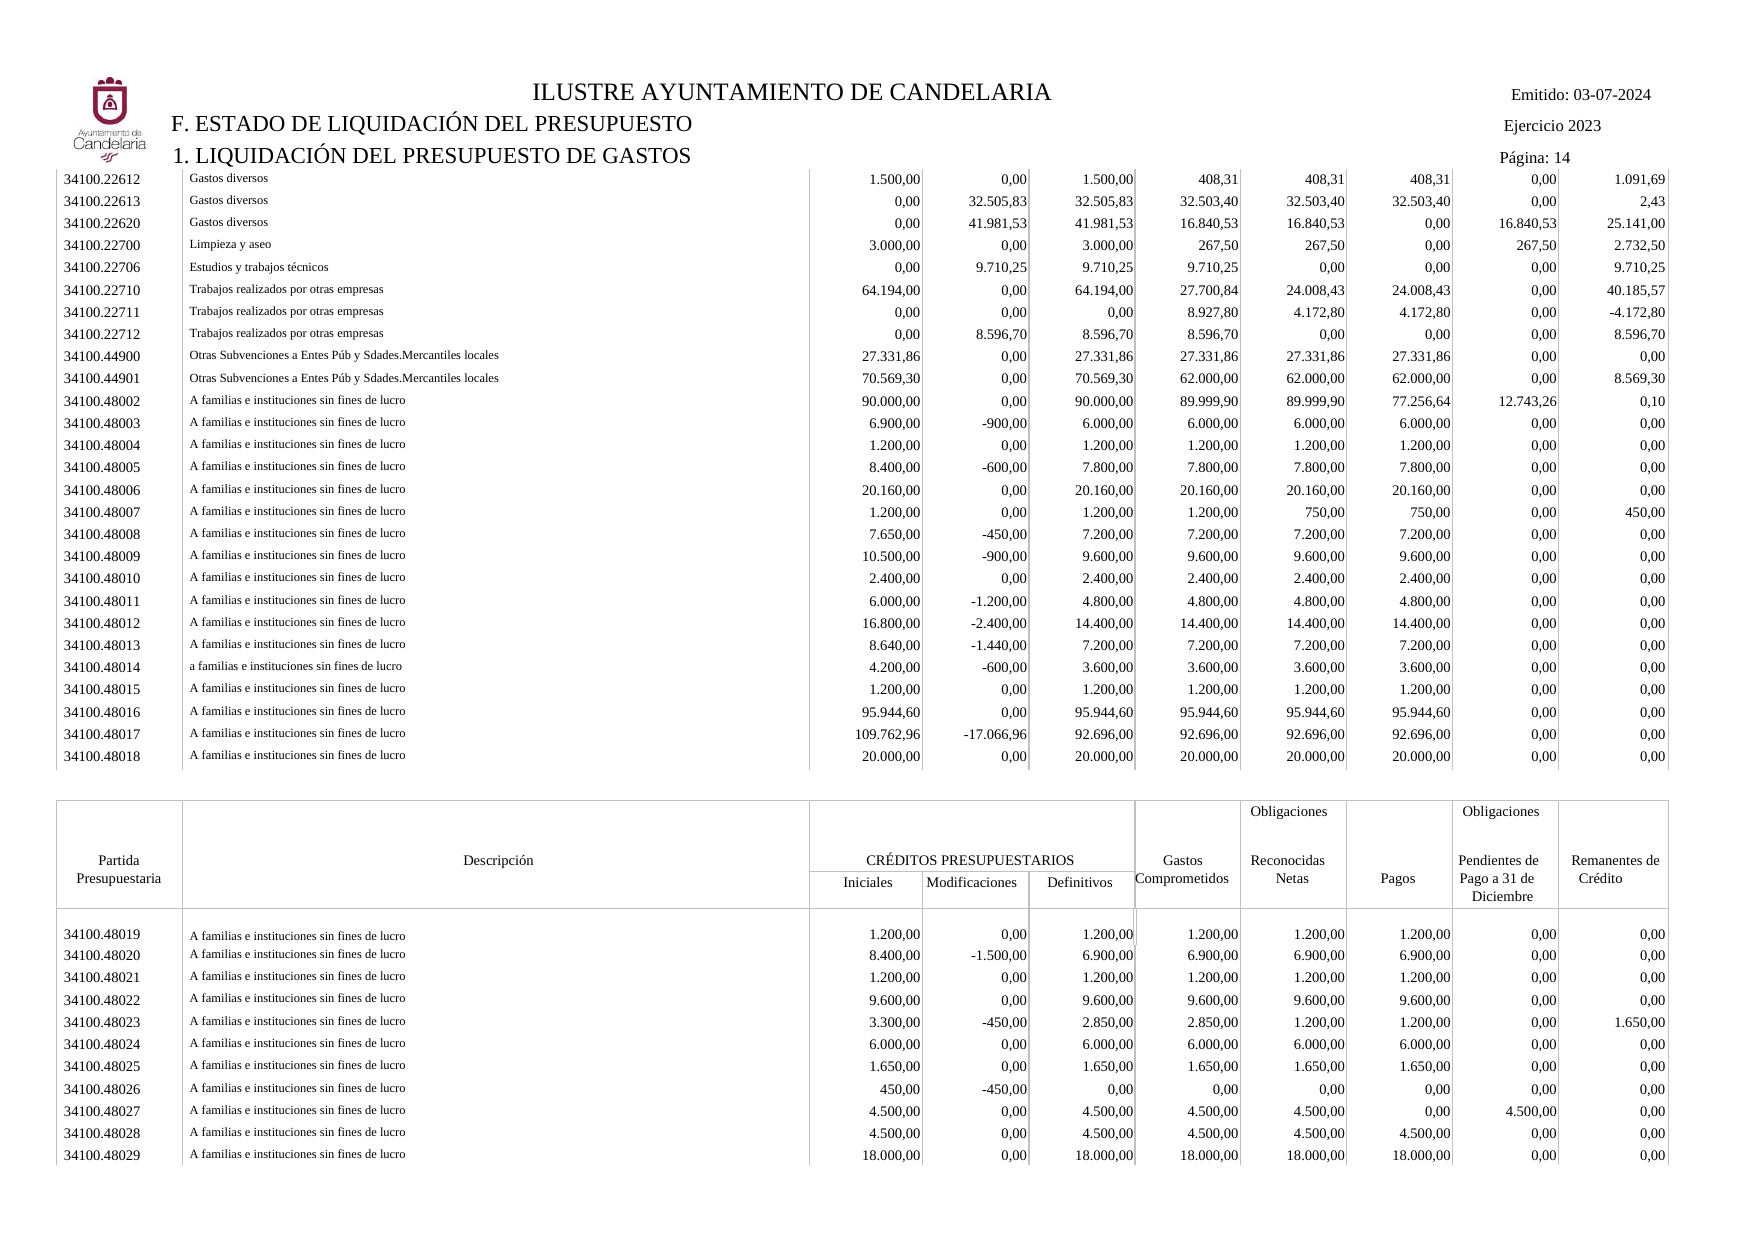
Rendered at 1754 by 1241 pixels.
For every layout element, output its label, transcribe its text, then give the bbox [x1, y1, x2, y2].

table_cell 267,50 [1241, 235, 1346, 258]
table_cell 0,00 [1559, 1056, 1668, 1079]
table_cell 9.600,00 [1030, 990, 1134, 1012]
table_cell 7.200,00 [1030, 635, 1134, 657]
table_cell 0,00 [1559, 413, 1668, 435]
table_cell 0,00 [923, 990, 1028, 1012]
table_cell 0,00 [923, 302, 1028, 324]
table_cell 24.008,43 [1347, 280, 1452, 302]
table_header Obligaciones [1453, 801, 1558, 850]
table_cell 34100.22711 [57, 302, 182, 324]
table_cell 1.650,00 [1136, 1056, 1240, 1079]
table_cell 90.000,00 [810, 391, 922, 413]
table_cell 3.600,00 [1136, 657, 1240, 679]
table_cell 0,00 [1559, 613, 1668, 635]
table_cell 9.600,00 [1241, 546, 1346, 568]
table_cell 0,00 [1453, 1034, 1558, 1056]
table_cell 34100.48025 [57, 1056, 182, 1079]
table_cell 0,00 [1453, 746, 1558, 770]
table_cell 14.400,00 [1030, 613, 1134, 635]
table_cell A familias e instituciones sin fines de lucro [183, 1101, 809, 1123]
table_cell 0,00 [1559, 945, 1668, 967]
table_cell -1.500,00 [923, 945, 1028, 967]
table_cell 7.800,00 [1136, 458, 1240, 480]
table_cell 7.200,00 [1241, 635, 1346, 657]
table_cell 0,00 [1559, 909, 1668, 945]
table_cell 0,00 [1453, 1079, 1558, 1101]
table_cell 0,00 [1453, 945, 1558, 967]
table_cell 0,00 [1241, 324, 1346, 346]
table_cell -17.066,96 [923, 724, 1028, 746]
table_cell 14.400,00 [1136, 613, 1240, 635]
table_cell 7.200,00 [1136, 635, 1240, 657]
table_cell 0,00 [810, 324, 922, 346]
table_cell 1.200,00 [1137, 909, 1240, 945]
table_cell -900,00 [923, 413, 1028, 435]
table_cell 1.200,00 [1241, 680, 1346, 702]
table_cell A familias e instituciones sin fines de lucro [183, 968, 809, 989]
table_cell 4.500,00 [1030, 1101, 1134, 1123]
table_cell 0,00 [1559, 968, 1668, 989]
table_cell A familias e instituciones sin fines de lucro [183, 413, 809, 435]
table_cell 0,00 [1453, 657, 1558, 679]
table_cell 0,00 [1559, 1034, 1668, 1056]
table_cell 6.000,00 [1347, 1034, 1452, 1056]
table_cell 34100.48016 [57, 702, 182, 724]
table_cell 77.256,64 [1347, 391, 1452, 413]
table_cell 267,50 [1453, 235, 1558, 258]
table_cell Pagos [1347, 850, 1452, 908]
table_cell 27.331,86 [1347, 346, 1452, 369]
table_cell 34100.48007 [57, 502, 182, 524]
table_cell Gastos diversos [183, 213, 809, 235]
table_cell 20.000,00 [1030, 746, 1134, 770]
table_cell 25.141,00 [1559, 213, 1668, 235]
table_cell 34100.48005 [57, 458, 182, 480]
table_cell A familias e instituciones sin fines de lucro [183, 1123, 809, 1145]
table_cell 7.200,00 [1347, 635, 1452, 657]
table_cell 20.160,00 [1241, 480, 1346, 502]
table_cell 6.000,00 [1241, 413, 1346, 435]
table_cell 1.200,00 [1347, 909, 1452, 945]
table_cell 34100.48021 [57, 968, 182, 989]
table_cell 34100.48018 [57, 746, 182, 770]
table_cell 408,31 [1241, 169, 1346, 191]
table_cell 408,31 [1136, 169, 1240, 191]
table_cell 70.569,30 [1030, 369, 1134, 391]
table_cell 1.200,00 [810, 680, 922, 702]
table_cell 34100.48012 [57, 613, 182, 635]
table_cell 2.850,00 [1136, 1012, 1240, 1034]
table_cell A familias e instituciones sin fines de lucro [183, 435, 809, 457]
table_cell 0,00 [1453, 280, 1558, 302]
table_cell 95.944,60 [1136, 702, 1240, 724]
table_cell 3.000,00 [810, 235, 922, 258]
table_cell 267,50 [1136, 235, 1240, 258]
table_cell A familias e instituciones sin fines de lucro [183, 990, 809, 1012]
table_cell 0,00 [1453, 724, 1558, 746]
table_cell 89.999,90 [1241, 391, 1346, 413]
table_cell A familias e instituciones sin fines de lucro [183, 480, 809, 502]
table_cell 0,00 [1347, 213, 1452, 235]
table_cell A familias e instituciones sin fines de lucro [183, 591, 809, 613]
table_cell 4.500,00 [1136, 1123, 1240, 1145]
table_cell -450,00 [923, 524, 1028, 546]
table_cell 7.800,00 [1241, 458, 1346, 480]
table_cell 0,00 [923, 1123, 1028, 1145]
table_cell 34100.22620 [57, 213, 182, 235]
table_cell 0,00 [1453, 458, 1558, 480]
table_cell 0,00 [1453, 302, 1558, 324]
table_cell 0,00 [923, 968, 1028, 989]
table_cell 0,00 [1453, 702, 1558, 724]
table_cell 0,00 [923, 746, 1028, 770]
table_cell 0,00 [1453, 435, 1558, 457]
table_header [1136, 801, 1240, 850]
table_cell A familias e instituciones sin fines de lucro [183, 635, 809, 657]
table_cell 0,00 [1559, 724, 1668, 746]
table_cell A familias e instituciones sin fines de lucro [183, 746, 809, 770]
table_cell 0,00 [1347, 258, 1452, 280]
table_cell 32.503,40 [1136, 191, 1240, 213]
table_cell 0,00 [1559, 635, 1668, 657]
table_cell 750,00 [1347, 502, 1452, 524]
table_cell 0,00 [1453, 169, 1558, 191]
table_cell 27.331,86 [810, 346, 922, 369]
table_cell 1.200,00 [1241, 909, 1346, 945]
table_cell Descripción [183, 850, 809, 908]
table_cell -2.400,00 [923, 613, 1028, 635]
table_cell 6.900,00 [1347, 945, 1452, 967]
table_cell 0,00 [1559, 569, 1668, 591]
table_cell 70.569,30 [810, 369, 922, 391]
table_cell CRÉDITOS PRESUPUESTARIOS [810, 850, 1134, 871]
table_cell 6.900,00 [1241, 945, 1346, 967]
table_cell 9.600,00 [810, 990, 922, 1012]
table_cell 95.944,60 [1347, 702, 1452, 724]
table_cell 2.732,50 [1559, 235, 1668, 258]
table_cell 3.600,00 [1241, 657, 1346, 679]
table_cell 9.600,00 [1136, 990, 1240, 1012]
table_cell 2.400,00 [1030, 569, 1134, 591]
table_cell 0,00 [1453, 909, 1558, 945]
table_cell -4.172,80 [1559, 302, 1668, 324]
table_cell A familias e instituciones sin fines de lucro [183, 1145, 809, 1165]
table_cell 34100.48009 [57, 546, 182, 568]
table_cell 34100.48019 [57, 909, 182, 945]
table_cell Modificaciones [923, 872, 1028, 908]
table_cell 24.008,43 [1241, 280, 1346, 302]
table_cell 0,00 [1347, 1101, 1452, 1123]
table_cell 34100.22612 [57, 169, 182, 191]
table_cell 8.640,00 [810, 635, 922, 657]
table_cell A familias e instituciones sin fines de lucro [183, 945, 809, 967]
table_cell 0,00 [923, 346, 1028, 369]
table_cell 2.400,00 [1136, 569, 1240, 591]
table_cell 32.505,83 [1030, 191, 1134, 213]
table_cell 4.800,00 [1241, 591, 1346, 613]
table_cell 0,00 [810, 302, 922, 324]
table_cell 0,00 [1453, 258, 1558, 280]
table_cell 1.650,00 [810, 1056, 922, 1079]
table_cell 64.194,00 [1030, 280, 1134, 302]
table_cell 0,00 [1559, 546, 1668, 568]
table_cell 1.200,00 [1030, 909, 1133, 945]
table_cell A familias e instituciones sin fines de lucro [183, 458, 809, 480]
table_cell 1.650,00 [1347, 1056, 1452, 1079]
table_cell 7.200,00 [1030, 524, 1134, 546]
table_cell 4.800,00 [1136, 591, 1240, 613]
table_cell 6.900,00 [1136, 945, 1240, 967]
table_cell 34100.48020 [57, 945, 182, 967]
table_cell 0,00 [1453, 369, 1558, 391]
table_cell 0,00 [923, 435, 1028, 457]
table_cell 14.400,00 [1347, 613, 1452, 635]
table_cell 0,00 [1347, 1079, 1452, 1101]
table_cell 0,00 [923, 280, 1028, 302]
table_cell 7.200,00 [1241, 524, 1346, 546]
table_cell 34100.48013 [57, 635, 182, 657]
table_cell 7.200,00 [1136, 524, 1240, 546]
table_cell A familias e instituciones sin fines de lucro [183, 613, 809, 635]
table_cell 408,31 [1347, 169, 1452, 191]
table_cell 10.500,00 [810, 546, 922, 568]
table_cell 3.000,00 [1030, 235, 1134, 258]
table_cell 1.200,00 [810, 909, 922, 945]
table_cell 0,00 [1559, 990, 1668, 1012]
table_cell 8.596,70 [1136, 324, 1240, 346]
table_cell 8.400,00 [810, 458, 922, 480]
table_cell 0,00 [1559, 1123, 1668, 1145]
table_cell 27.331,86 [1136, 346, 1240, 369]
table_cell A familias e instituciones sin fines de lucro [183, 909, 809, 945]
table_cell 34100.48010 [57, 569, 182, 591]
table_cell 90.000,00 [1030, 391, 1134, 413]
table_cell Gastos diversos [183, 169, 809, 191]
table_cell 34100.48014 [57, 657, 182, 679]
table_cell -1.440,00 [923, 635, 1028, 657]
table_cell 6.900,00 [810, 413, 922, 435]
table_cell 1.200,00 [810, 968, 922, 989]
table_cell -450,00 [923, 1079, 1028, 1101]
table_cell A familias e instituciones sin fines de lucro [183, 546, 809, 568]
table_cell 34100.22700 [57, 235, 182, 258]
table_cell 7.200,00 [1347, 524, 1452, 546]
table_cell A familias e instituciones sin fines de lucro [183, 502, 809, 524]
table_cell 92.696,00 [1347, 724, 1452, 746]
table_cell 0,00 [810, 191, 922, 213]
table_cell 12.743,26 [1453, 391, 1558, 413]
table_cell 8.596,70 [1030, 324, 1134, 346]
table_cell 0,00 [1453, 968, 1558, 989]
table_cell 0,00 [923, 502, 1028, 524]
table_cell 0,00 [1453, 480, 1558, 502]
table_cell 41.981,53 [923, 213, 1028, 235]
table_header [183, 801, 809, 850]
table_cell 1.200,00 [1347, 968, 1452, 989]
table_cell 34100.48026 [57, 1079, 182, 1101]
table_header [1347, 801, 1452, 850]
table_cell 2.400,00 [1241, 569, 1346, 591]
table_cell 6.000,00 [1241, 1034, 1346, 1056]
table_cell 0,00 [1559, 458, 1668, 480]
table_cell 1.091,69 [1559, 169, 1668, 191]
table_cell 0,00 [1453, 591, 1558, 613]
table_cell 8.927,80 [1136, 302, 1240, 324]
table_cell 34100.48023 [57, 1012, 182, 1034]
table_cell 0,00 [1559, 524, 1668, 546]
table_cell 0,00 [1453, 680, 1558, 702]
table_cell 6.000,00 [810, 1034, 922, 1056]
table_cell 16.840,53 [1453, 213, 1558, 235]
table_cell 0,00 [1453, 502, 1558, 524]
table_cell 62.000,00 [1241, 369, 1346, 391]
table_cell 0,00 [1559, 746, 1668, 770]
table_cell 34100.44900 [57, 346, 182, 369]
table_cell 62.000,00 [1347, 369, 1452, 391]
table_cell 0,00 [1453, 613, 1558, 635]
table_cell Definitivos [1030, 872, 1134, 908]
table_cell A familias e instituciones sin fines de lucro [183, 569, 809, 591]
table_cell 0,00 [923, 1101, 1028, 1123]
table_cell 0,00 [1453, 635, 1558, 657]
table_cell 1.200,00 [1241, 1012, 1346, 1034]
table_cell 9.710,25 [1136, 258, 1240, 280]
table_cell 0,00 [1453, 546, 1558, 568]
table_header [810, 801, 1134, 850]
table_cell 0,00 [1453, 1056, 1558, 1079]
table_cell 0,00 [923, 680, 1028, 702]
table_cell 95.944,60 [810, 702, 922, 724]
table_cell 0,00 [1453, 324, 1558, 346]
table_cell 20.160,00 [1136, 480, 1240, 502]
table_cell 1.650,00 [1030, 1056, 1134, 1079]
table_cell Otras Subvenciones a Entes Púb y Sdades.Mercantiles locales [183, 369, 809, 391]
table_cell Gastos Comprometidos [1136, 850, 1240, 908]
table_cell 6.900,00 [1030, 945, 1134, 967]
table_cell 64.194,00 [810, 280, 922, 302]
table_cell 0,00 [1030, 302, 1134, 324]
table_cell 27.700,84 [1136, 280, 1240, 302]
table_cell 18.000,00 [1030, 1145, 1134, 1165]
table_cell A familias e instituciones sin fines de lucro [183, 391, 809, 413]
table_cell A familias e instituciones sin fines de lucro [183, 1034, 809, 1056]
table_cell 6.000,00 [1030, 1034, 1134, 1056]
table_cell 20.000,00 [1347, 746, 1452, 770]
table_cell 0,00 [1453, 1123, 1558, 1145]
table_cell 32.503,40 [1347, 191, 1452, 213]
table_cell 4.500,00 [810, 1123, 922, 1145]
table_cell 89.999,90 [1136, 391, 1240, 413]
table_cell 1.200,00 [1136, 435, 1240, 457]
table_cell 0,00 [923, 1056, 1028, 1079]
table_cell 9.600,00 [1136, 546, 1240, 568]
table_cell 92.696,00 [1030, 724, 1134, 746]
table_cell 34100.22613 [57, 191, 182, 213]
table_cell 4.172,80 [1241, 302, 1346, 324]
table_cell 6.000,00 [1136, 1034, 1240, 1056]
table_cell A familias e instituciones sin fines de lucro [183, 680, 809, 702]
table_cell 0,00 [1453, 524, 1558, 546]
table_cell 4.172,80 [1347, 302, 1452, 324]
table_cell 2.400,00 [810, 569, 922, 591]
table_cell 92.696,00 [1136, 724, 1240, 746]
table_cell Reconocidas Netas [1241, 850, 1346, 908]
table_cell Partida Presupuestaria [57, 850, 182, 908]
table_cell 9.600,00 [1347, 990, 1452, 1012]
table_cell 34100.22706 [57, 258, 182, 280]
table_cell 1.650,00 [1241, 1056, 1346, 1079]
table_cell 2.850,00 [1030, 1012, 1134, 1034]
table_cell 95.944,60 [1241, 702, 1346, 724]
table_cell 109.762,96 [810, 724, 922, 746]
table_cell 0,00 [923, 702, 1028, 724]
table_cell 1.200,00 [1347, 435, 1452, 457]
table_cell 0,00 [1453, 1145, 1558, 1165]
table_cell A familias e instituciones sin fines de lucro [183, 724, 809, 746]
table_cell Iniciales [810, 872, 922, 908]
table_cell 0,00 [1559, 680, 1668, 702]
table_cell Limpieza y aseo [183, 235, 809, 258]
table_cell 4.800,00 [1347, 591, 1452, 613]
table_cell 0,00 [1559, 702, 1668, 724]
table_cell 0,00 [923, 909, 1028, 945]
table_cell 16.800,00 [810, 613, 922, 635]
table_cell 20.160,00 [1347, 480, 1452, 502]
table_cell 27.331,86 [1241, 346, 1346, 369]
table_cell 6.000,00 [1030, 413, 1134, 435]
table_cell 0,00 [1559, 1101, 1668, 1123]
table_cell 0,00 [1453, 990, 1558, 1012]
table_cell 450,00 [810, 1079, 922, 1101]
table_cell A familias e instituciones sin fines de lucro [183, 524, 809, 546]
table_cell 1.500,00 [1030, 169, 1134, 191]
table_cell 0,00 [1559, 435, 1668, 457]
table_cell 14.400,00 [1241, 613, 1346, 635]
table_cell 32.503,40 [1241, 191, 1346, 213]
table_cell 8.596,70 [1559, 324, 1668, 346]
table_cell Remanentes de Crédito [1559, 850, 1668, 908]
table_cell -600,00 [923, 458, 1028, 480]
table_cell Trabajos realizados por otras empresas [183, 280, 809, 302]
table_cell 0,00 [923, 480, 1028, 502]
table_cell 34100.22712 [57, 324, 182, 346]
table_cell 750,00 [1241, 502, 1346, 524]
table_cell 1.200,00 [1136, 968, 1240, 989]
table_cell A familias e instituciones sin fines de lucro [183, 1056, 809, 1079]
table_cell 9.710,25 [1030, 258, 1134, 280]
table_cell 34100.48027 [57, 1101, 182, 1123]
table_cell 4.500,00 [1453, 1101, 1558, 1123]
table_cell 0,00 [1559, 1145, 1668, 1165]
table_cell 3.300,00 [810, 1012, 922, 1034]
table_cell 1.200,00 [1030, 502, 1134, 524]
table_cell 1.200,00 [1030, 968, 1134, 989]
table_cell 8.400,00 [810, 945, 922, 967]
table_cell 34100.48024 [57, 1034, 182, 1056]
table_cell 0,00 [923, 235, 1028, 258]
table_cell 8.596,70 [923, 324, 1028, 346]
table_cell 34100.48015 [57, 680, 182, 702]
table_cell 3.600,00 [1030, 657, 1134, 679]
table_cell 0,00 [1559, 1079, 1668, 1101]
table_cell 0,00 [923, 369, 1028, 391]
table_cell 0,00 [923, 391, 1028, 413]
table_cell 34100.44901 [57, 369, 182, 391]
table_cell 9.600,00 [1347, 546, 1452, 568]
table_cell 16.840,53 [1241, 213, 1346, 235]
table_cell 4.800,00 [1030, 591, 1134, 613]
table_cell 20.160,00 [1030, 480, 1134, 502]
table_header Obligaciones [1241, 801, 1346, 850]
table_cell -600,00 [923, 657, 1028, 679]
table_cell 34100.48008 [57, 524, 182, 546]
table_cell 1.200,00 [810, 435, 922, 457]
table_cell 0,00 [1136, 1079, 1240, 1101]
table_cell 6.000,00 [810, 591, 922, 613]
table_cell 0,10 [1559, 391, 1668, 413]
table_cell 450,00 [1559, 502, 1668, 524]
table_cell 34100.48004 [57, 435, 182, 457]
table_cell 34100.48017 [57, 724, 182, 746]
table_cell 34100.48011 [57, 591, 182, 613]
table_cell 0,00 [1453, 191, 1558, 213]
table_cell 0,00 [1347, 235, 1452, 258]
table_cell -1.200,00 [923, 591, 1028, 613]
table_cell Otras Subvenciones a Entes Púb y Sdades.Mercantiles locales [183, 346, 809, 369]
table_cell A familias e instituciones sin fines de lucro [183, 702, 809, 724]
table_cell Estudios y trabajos técnicos [183, 258, 809, 280]
table_cell 1.200,00 [1241, 968, 1346, 989]
table_cell 9.710,25 [1559, 258, 1668, 280]
table_cell 0,00 [1453, 346, 1558, 369]
table_cell 0,00 [1030, 1079, 1134, 1101]
table_cell 16.840,53 [1136, 213, 1240, 235]
table_cell A familias e instituciones sin fines de lucro [183, 1012, 809, 1034]
table_cell 0,00 [810, 213, 922, 235]
table_cell 3.600,00 [1347, 657, 1452, 679]
table_cell 1.500,00 [810, 169, 922, 191]
table_cell 34100.48006 [57, 480, 182, 502]
table_cell A familias e instituciones sin fines de lucro [183, 1079, 809, 1101]
table_cell 0,00 [1559, 346, 1668, 369]
table_cell 9.710,25 [923, 258, 1028, 280]
table_cell 1.200,00 [1030, 680, 1134, 702]
table_cell 18.000,00 [1241, 1145, 1346, 1165]
table_cell 7.800,00 [1030, 458, 1134, 480]
table_cell 34100.48003 [57, 413, 182, 435]
table_cell 0,00 [1453, 1012, 1558, 1034]
table_cell 1.200,00 [1347, 680, 1452, 702]
table_cell 92.696,00 [1241, 724, 1346, 746]
table_cell 34100.48029 [57, 1145, 182, 1165]
table_cell 34100.48028 [57, 1123, 182, 1145]
table_cell 95.944,60 [1030, 702, 1134, 724]
table_cell 0,00 [923, 1145, 1028, 1165]
table_cell 0,00 [1559, 480, 1668, 502]
table_cell 32.505,83 [923, 191, 1028, 213]
table_cell 0,00 [1241, 1079, 1346, 1101]
table_cell 20.000,00 [1241, 746, 1346, 770]
table_cell 9.600,00 [1030, 546, 1134, 568]
table_cell Trabajos realizados por otras empresas [183, 302, 809, 324]
table_cell 9.600,00 [1241, 990, 1346, 1012]
table_cell 4.500,00 [1136, 1101, 1240, 1123]
table_cell Gastos diversos [183, 191, 809, 213]
table_cell 1.200,00 [810, 502, 922, 524]
table_cell 27.331,86 [1030, 346, 1134, 369]
table_header [1559, 801, 1668, 850]
table_cell 20.160,00 [810, 480, 922, 502]
table_cell a familias e instituciones sin fines de lucro [183, 657, 809, 679]
table_cell 0,00 [923, 1034, 1028, 1056]
table_cell -450,00 [923, 1012, 1028, 1034]
table_cell 0,00 [923, 569, 1028, 591]
table_cell 4.500,00 [810, 1101, 922, 1123]
table_cell 34100.48022 [57, 990, 182, 1012]
table_cell 1.650,00 [1559, 1012, 1668, 1034]
table_cell 4.500,00 [1347, 1123, 1452, 1145]
table_cell 8.569,30 [1559, 369, 1668, 391]
table_cell 6.000,00 [1136, 413, 1240, 435]
table_header [57, 801, 182, 850]
table_cell 4.500,00 [1241, 1123, 1346, 1145]
table_cell -900,00 [923, 546, 1028, 568]
table_cell 7.800,00 [1347, 458, 1452, 480]
table_cell 1.200,00 [1136, 502, 1240, 524]
table_cell 18.000,00 [1347, 1145, 1452, 1165]
table_cell 7.650,00 [810, 524, 922, 546]
table_cell 0,00 [810, 258, 922, 280]
table_cell 0,00 [1559, 657, 1668, 679]
table_cell 62.000,00 [1136, 369, 1240, 391]
table_cell 0,00 [1453, 569, 1558, 591]
table_cell 18.000,00 [1136, 1145, 1240, 1165]
table_cell 41.981,53 [1030, 213, 1134, 235]
table_cell 0,00 [1559, 591, 1668, 613]
table_cell 1.200,00 [1347, 1012, 1452, 1034]
table_cell 34100.48002 [57, 391, 182, 413]
table_cell 4.500,00 [1241, 1101, 1346, 1123]
table_cell 1.200,00 [1030, 435, 1134, 457]
table_cell 40.185,57 [1559, 280, 1668, 302]
table_cell 0,00 [1347, 324, 1452, 346]
table_cell 20.000,00 [1136, 746, 1240, 770]
table_cell 18.000,00 [810, 1145, 922, 1165]
table_cell 2,43 [1559, 191, 1668, 213]
table_cell 4.500,00 [1030, 1123, 1134, 1145]
table_cell 4.200,00 [810, 657, 922, 679]
table_cell 1.200,00 [1136, 680, 1240, 702]
table_cell 20.000,00 [810, 746, 922, 770]
table_cell 2.400,00 [1347, 569, 1452, 591]
table_cell 6.000,00 [1347, 413, 1452, 435]
table_cell 1.200,00 [1241, 435, 1346, 457]
table_cell 34100.22710 [57, 280, 182, 302]
table_cell Trabajos realizados por otras empresas [183, 324, 809, 346]
table_cell Pendientes de Pago a 31 de Diciembre [1453, 850, 1558, 908]
table_cell 0,00 [1241, 258, 1346, 280]
table_cell 0,00 [1453, 413, 1558, 435]
table_cell 0,00 [923, 169, 1028, 191]
